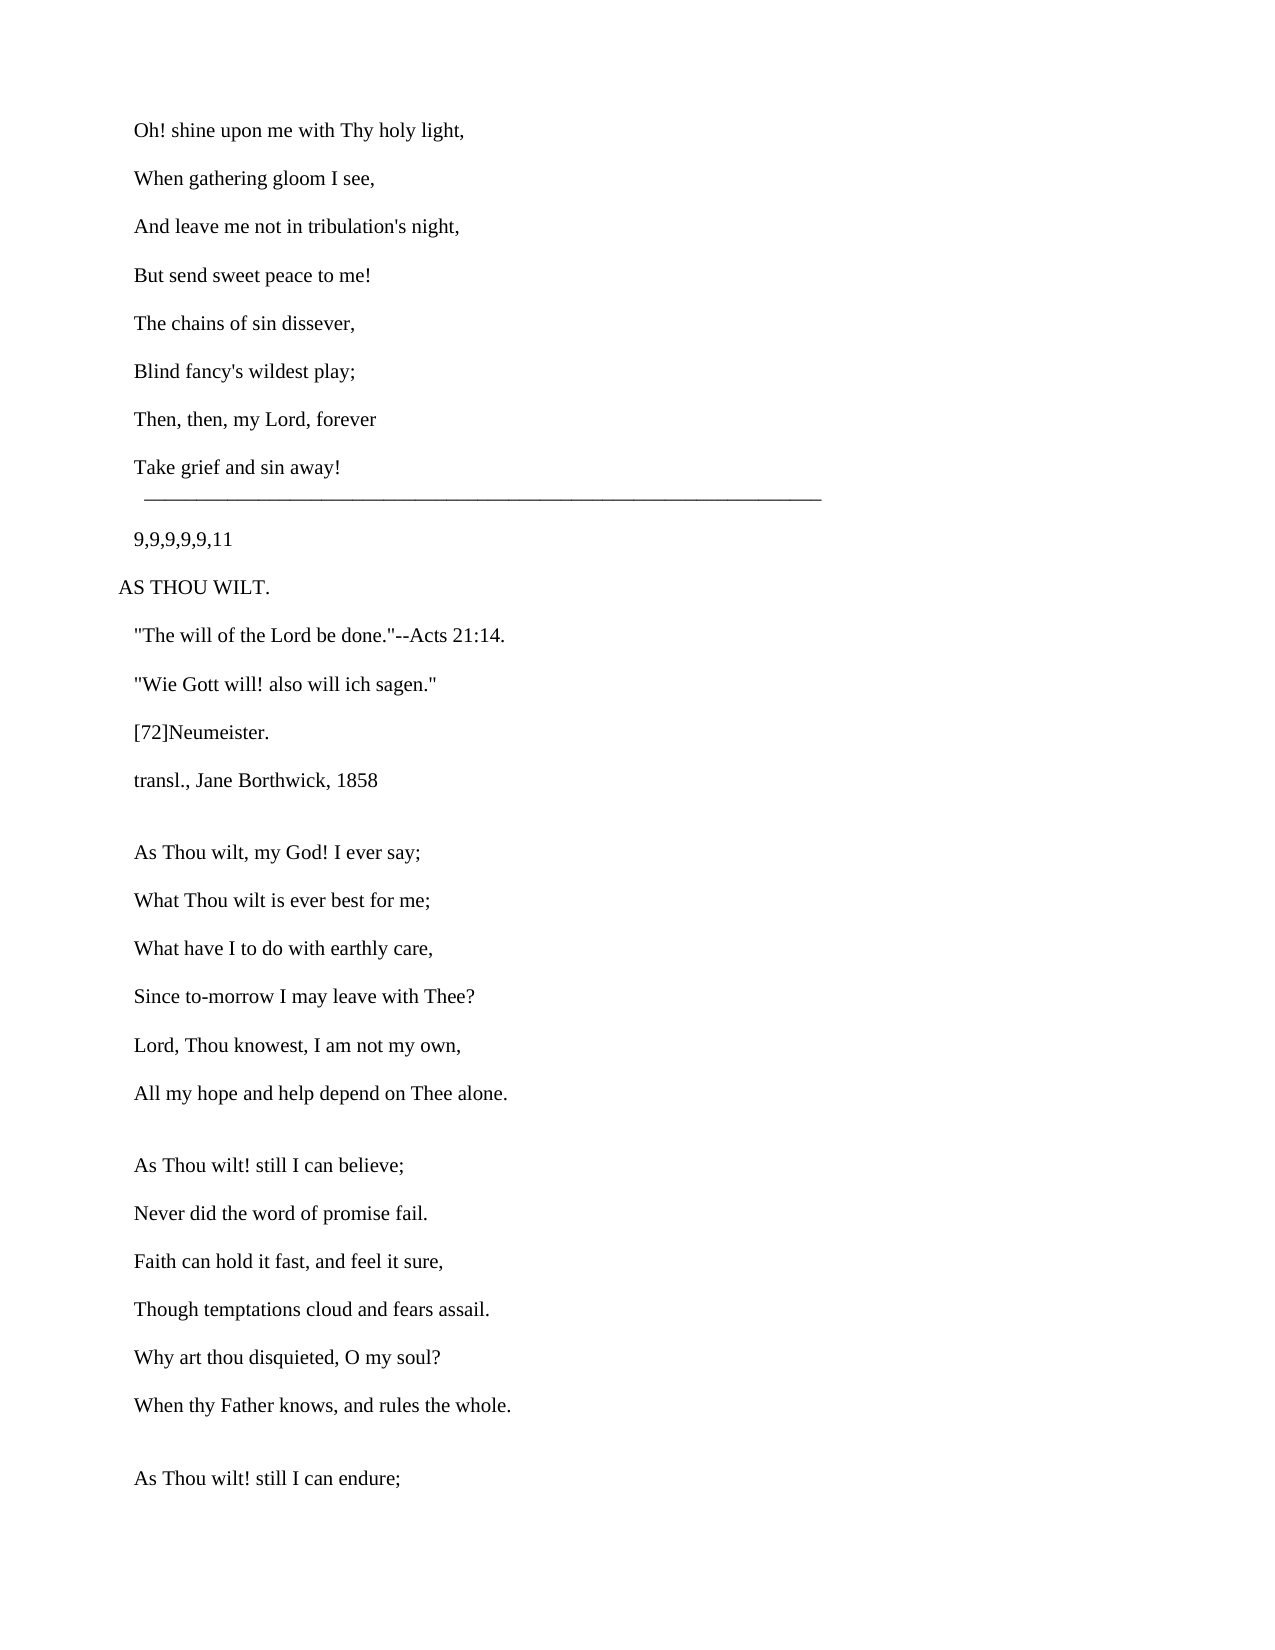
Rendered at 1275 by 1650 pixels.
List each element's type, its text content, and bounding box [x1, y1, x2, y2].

text When thy Father knows, and rules the whole. [118, 1393, 1157, 1417]
text When gathering gloom I see, [118, 166, 1157, 190]
text Take grief and sin away! [118, 455, 1157, 479]
text All my hope and help depend on Thee alone. [118, 1081, 1157, 1105]
text Though temptations cloud and fears assail. [118, 1297, 1157, 1321]
text Blind fancy's wildest play; [118, 359, 1157, 383]
text Since to-morrow I may leave with Thee? [118, 984, 1157, 1008]
text Lord, Thou knowest, I am not my own, [118, 1032, 1157, 1057]
text Oh! shine upon me with Thy holy light, [118, 118, 1157, 142]
text AS THOU WILT. [118, 575, 1157, 599]
text Then, then, my Lord, forever [118, 407, 1157, 431]
text [72]Neumeister. [118, 720, 1157, 744]
text _________________________________________________________________ [118, 479, 1157, 503]
text But send sweet peace to me! [118, 262, 1157, 287]
text What have I to do with earthly care, [118, 936, 1157, 960]
text Why art thou disquieted, O my soul? [118, 1345, 1157, 1369]
text As Thou wilt! still I can believe; [118, 1153, 1157, 1177]
text And leave me not in tribulation's night, [118, 214, 1157, 238]
text Faith can hold it fast, and feel it sure, [118, 1249, 1157, 1273]
text What Thou wilt is ever best for me; [118, 888, 1157, 912]
text Never did the word of promise fail. [118, 1201, 1157, 1225]
text "Wie Gott will! also will ich sagen." [118, 672, 1157, 696]
text The chains of sin dissever, [118, 311, 1157, 335]
text transl., Jane Borthwick, 1858 [118, 768, 1157, 792]
text "The will of the Lord be done."--Acts 21:14. [118, 623, 1157, 647]
text As Thou wilt! still I can endure; [118, 1466, 1157, 1490]
text As Thou wilt, my God! I ever say; [118, 840, 1157, 864]
text 9,9,9,9,9,11 [118, 527, 1157, 551]
